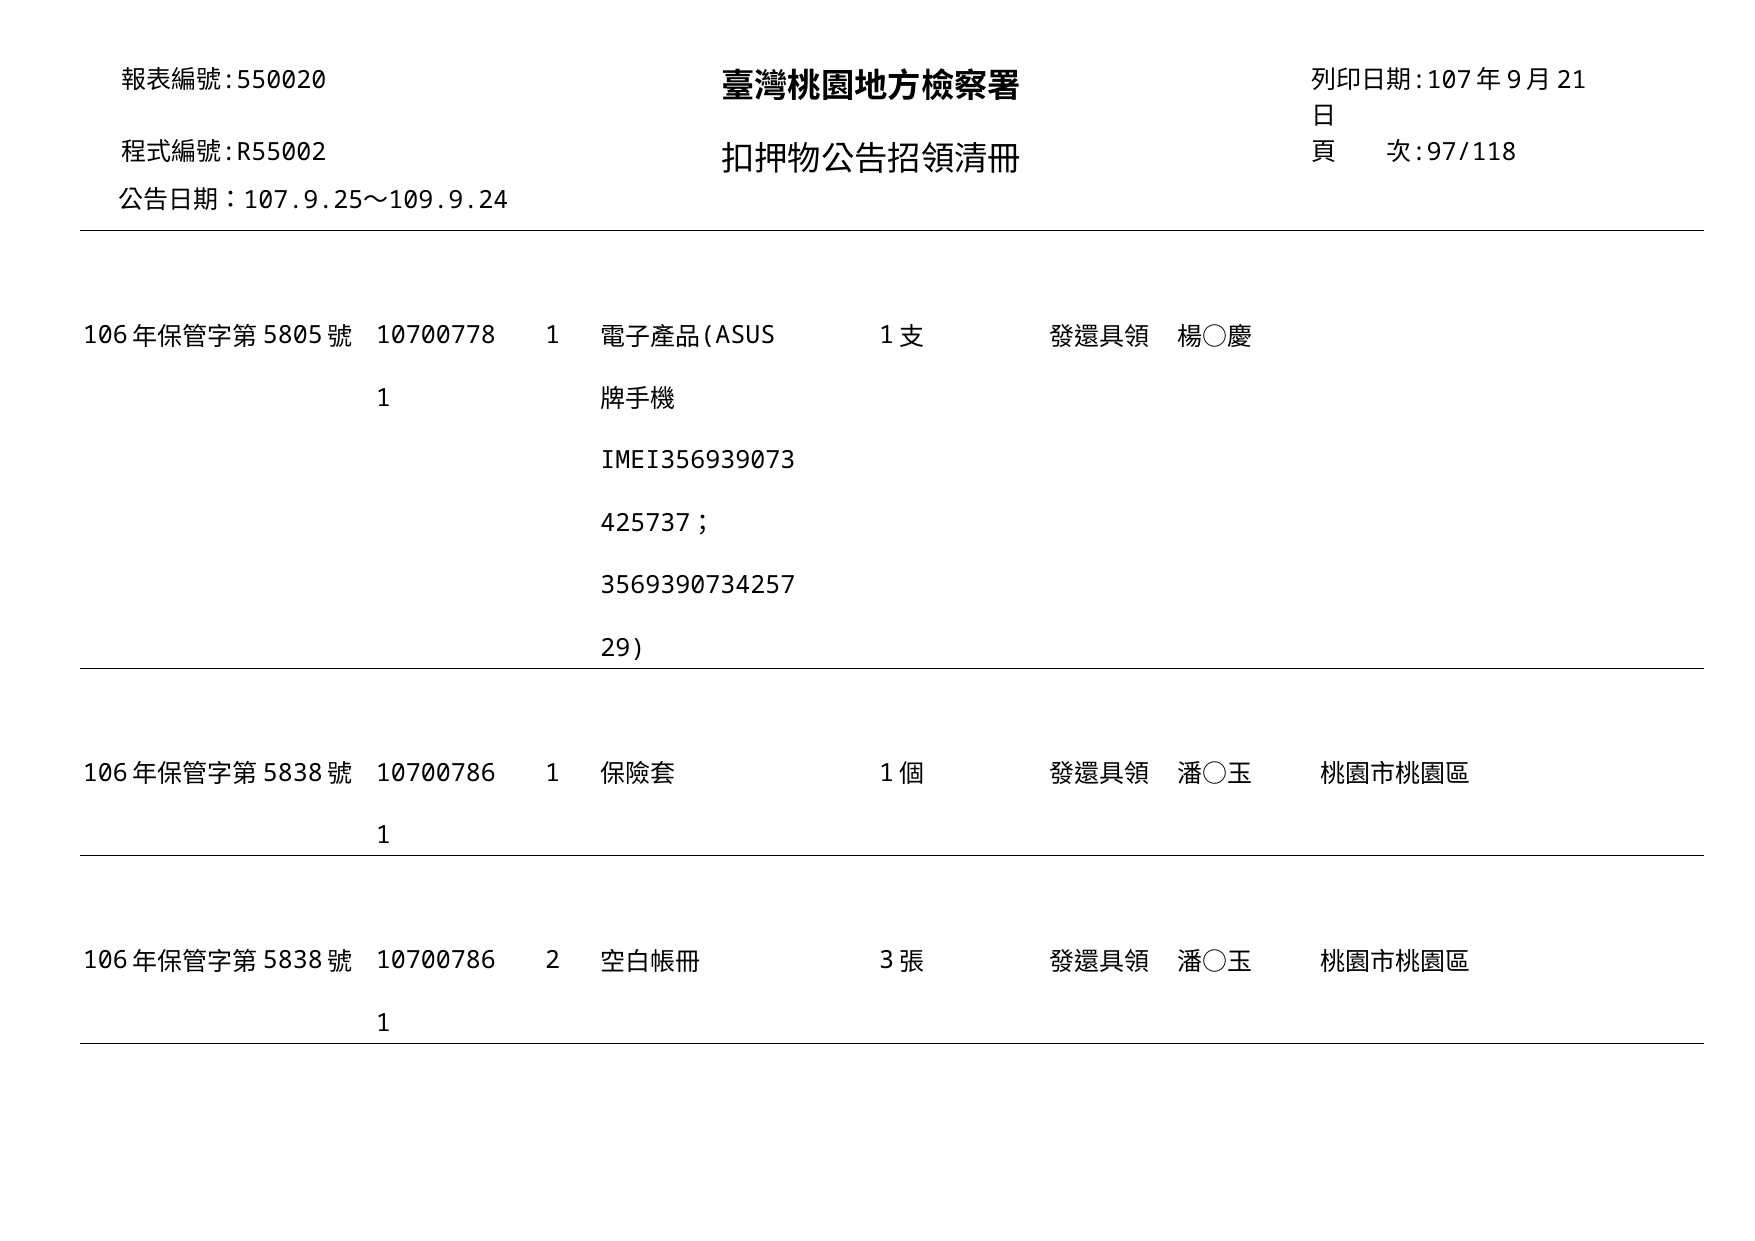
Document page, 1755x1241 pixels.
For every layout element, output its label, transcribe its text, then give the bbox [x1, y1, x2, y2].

table_cell 107007781 [373, 231, 507, 667]
table_cell 3張 [808, 856, 927, 1042]
table_cell [927, 231, 1046, 667]
table_cell 106年保管字第5838號 [80, 669, 373, 855]
table_cell 1 [507, 669, 597, 855]
table_cell 楊○慶 [1175, 231, 1317, 667]
table_cell 1 [507, 231, 597, 667]
table_cell 106年保管字第5805號 [80, 231, 373, 667]
table_cell 發還具領 [1046, 231, 1175, 667]
table_cell 1個 [808, 669, 927, 855]
table_cell 107007861 [373, 669, 507, 855]
table_cell 潘○玉 [1175, 669, 1317, 855]
table_cell 桃園市桃園區 [1317, 856, 1575, 1042]
table_cell 107007861 [373, 856, 507, 1042]
table_cell 發還具領 [1046, 856, 1175, 1042]
table_cell 潘○玉 [1175, 856, 1317, 1042]
table_cell [1575, 669, 1704, 855]
table_cell 106年保管字第5838號 [80, 856, 373, 1042]
table_cell [1575, 856, 1704, 1042]
table_cell 1支 [808, 231, 927, 667]
table_cell 桃園市桃園區 [1317, 669, 1575, 855]
table_cell [1575, 231, 1704, 667]
table_cell 保險套 [597, 669, 807, 855]
table_cell [927, 856, 1046, 1042]
table_cell 2 [507, 856, 597, 1042]
table_cell 電子產品(ASUS牌手機IMEI356939073425737；356939073425729) [597, 231, 807, 667]
table_cell 空白帳冊 [597, 856, 807, 1042]
table_cell 發還具領 [1046, 669, 1175, 855]
table_cell [927, 669, 1046, 855]
table_cell [1317, 231, 1575, 667]
